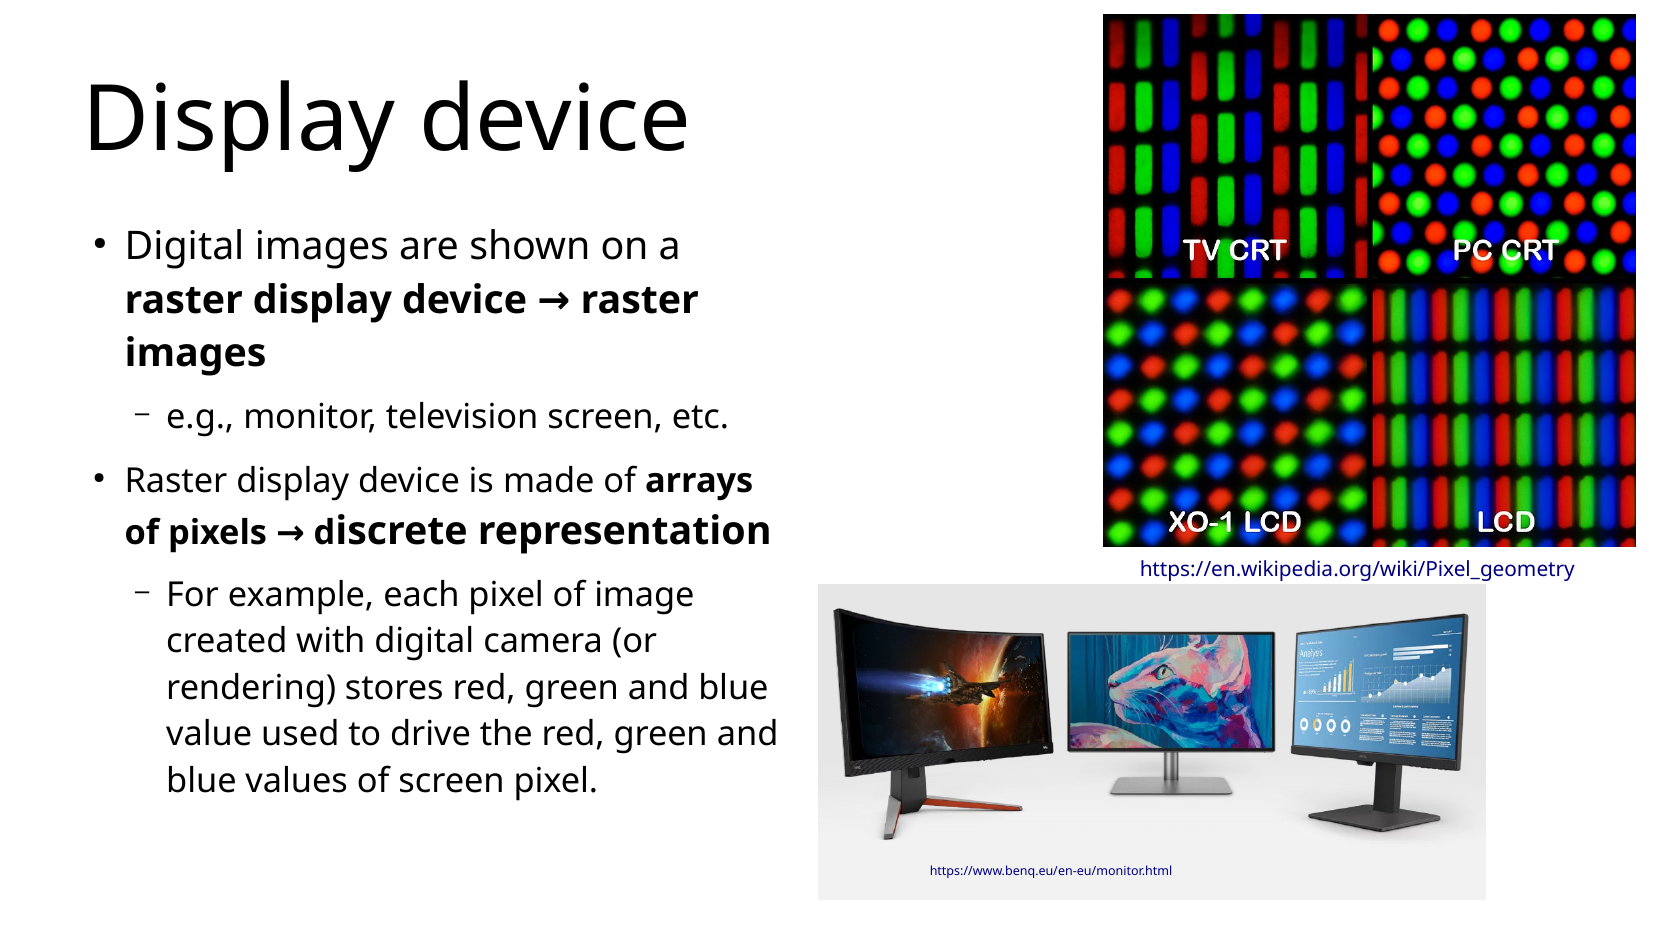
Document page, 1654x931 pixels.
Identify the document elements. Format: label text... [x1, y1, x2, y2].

title Display device [82, 37, 1103, 193]
text_box https://www.benq.eu/en-eu/monitor.html [915, 854, 1486, 886]
text_box https://en.wikipedia.org/wiki/Pixel_geometry [1125, 546, 1621, 587]
list Digital images are shown on a raster display device → raster images e.g., monitor, television screen, etc. Raster display device is made of arrays of pixels → discrete representation For example, each pixel of image created with digital camera (or rendering) stores red, green and blue value used to drive the red, green and blue values of screen pixel. [82, 217, 781, 826]
picture [1103, 14, 1636, 547]
picture [818, 584, 1486, 901]
